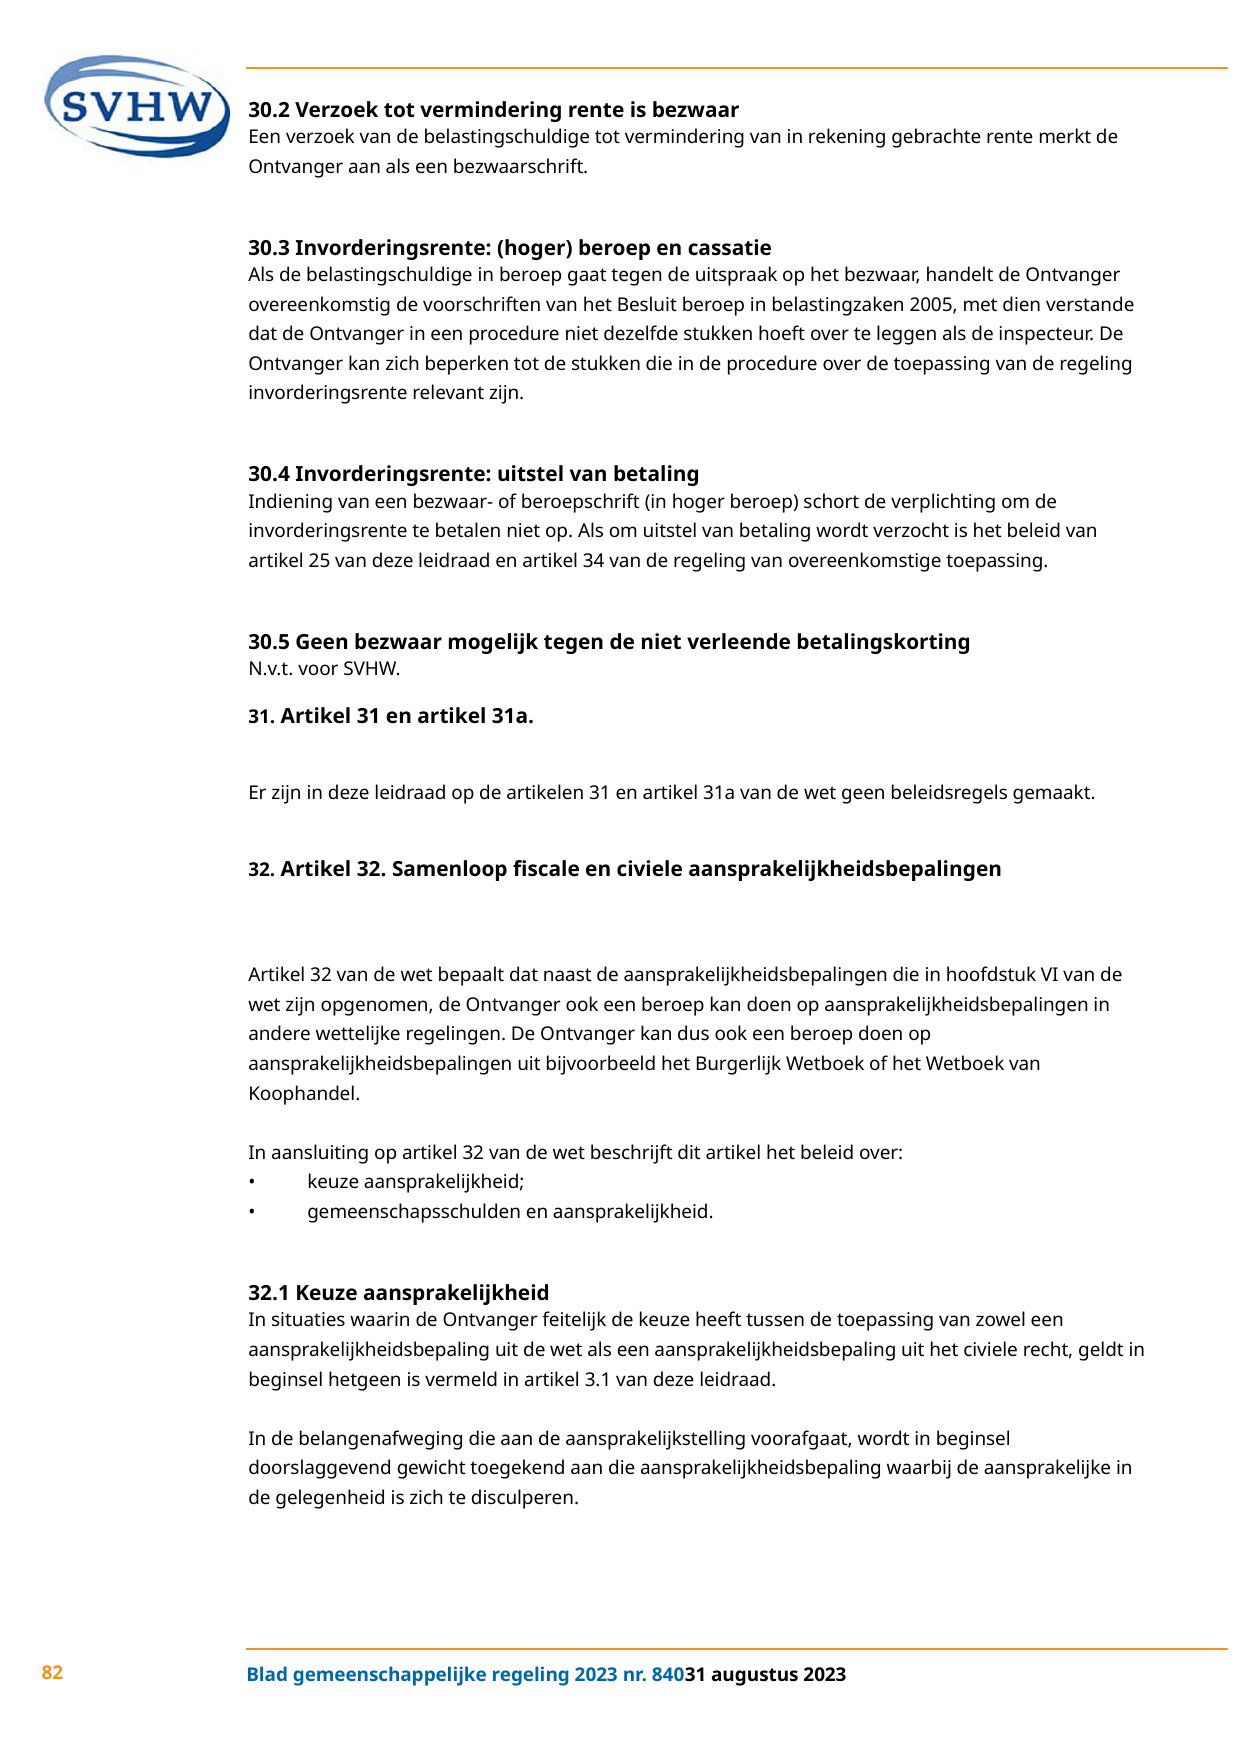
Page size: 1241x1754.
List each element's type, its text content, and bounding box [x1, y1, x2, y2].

text N.v.t. voor SVHW. [248, 656, 1152, 681]
text 32. Artikel 32. Samenloop fiscale en civiele aansprakelijkheidsbepalingen [248, 854, 1152, 883]
text 30.2 Verzoek tot vermindering rente is bezwaar [248, 95, 1152, 123]
picture [41, 47, 231, 172]
list keuze aansprakelijkheid; [248, 1168, 1152, 1194]
text 30.5 Geen bezwaar mogelijk tegen de niet verleende betalingskorting [248, 627, 1152, 656]
text In aansluiting op artikel 32 van de wet beschrijft dit artikel het beleid over: [248, 1139, 1152, 1165]
text In de belangenafweging die aan de aansprakelijkstelling voorafgaat, wordt in beginsel doorslaggevend gewicht toegekend aan die aansprakelijkheidsbepaling waarbij de aansprakelijke in de gelegenheid is zich te disculperen. [248, 1425, 1152, 1510]
text 30.4 Invorderingsrente: uitstel van betaling [248, 459, 1152, 488]
text Een verzoek van de belastingschuldige tot vermindering van in rekening gebrachte rente merkt de Ontvanger aan als een bezwaarschrift. [248, 123, 1152, 178]
text Er zijn in deze leidraad op de artikelen 31 en artikel 31a van de wet geen beleidsregels gemaakt. [248, 779, 1152, 805]
text 30.3 Invorderingsrente: (hoger) beroep en cassatie [248, 233, 1152, 261]
text Indiening van een bezwaar- of beroepschrift (in hoger beroep) schort de verplichting om de invorderingsrente te betalen niet op. Als om uitstel van betaling wordt verzocht is het beleid van artikel 25 van deze leidraad en artikel 34 van de regeling van overeenkomstige toepassing. [248, 488, 1152, 573]
text 31. Artikel 31 en artikel 31a. [248, 701, 1152, 730]
text 32.1 Keuze aansprakelijkheid [248, 1278, 1152, 1307]
text Als de belastingschuldige in beroep gaat tegen de uitspraak op het bezwaar, handelt de Ontvanger overeenkomstig de voorschriften van het Besluit beroep in belastingzaken 2005, met dien verstande dat de Ontvanger in een procedure niet dezelfde stukken hoeft over te leggen als de inspecteur. De Ontvanger kan zich beperken tot de stukken die in de procedure over de toepassing van de regeling invorderingsrente relevant zijn. [248, 261, 1152, 405]
text In situaties waarin de Ontvanger feitelijk de keuze heeft tussen de toepassing van zowel een aansprakelijkheidsbepaling uit de wet als een aansprakelijkheidsbepaling uit het civiele recht, geldt in beginsel hetgeen is vermeld in artikel 3.1 van deze leidraad. [248, 1307, 1152, 1391]
text Artikel 32 van de wet bepaalt dat naast de aansprakelijkheidsbepalingen die in hoofdstuk VI van de wet zijn opgenomen, de Ontvanger ook een beroep kan doen op aansprakelijkheidsbepalingen in andere wettelijke regelingen. De Ontvanger kan dus ook een beroep doen op aansprakelijkheidsbepalingen uit bijvoorbeeld het Burgerlijk Wetboek of het Wetboek van Koophandel. [248, 961, 1152, 1106]
list gemeenschapsschulden en aansprakelijkheid. [248, 1198, 1152, 1224]
